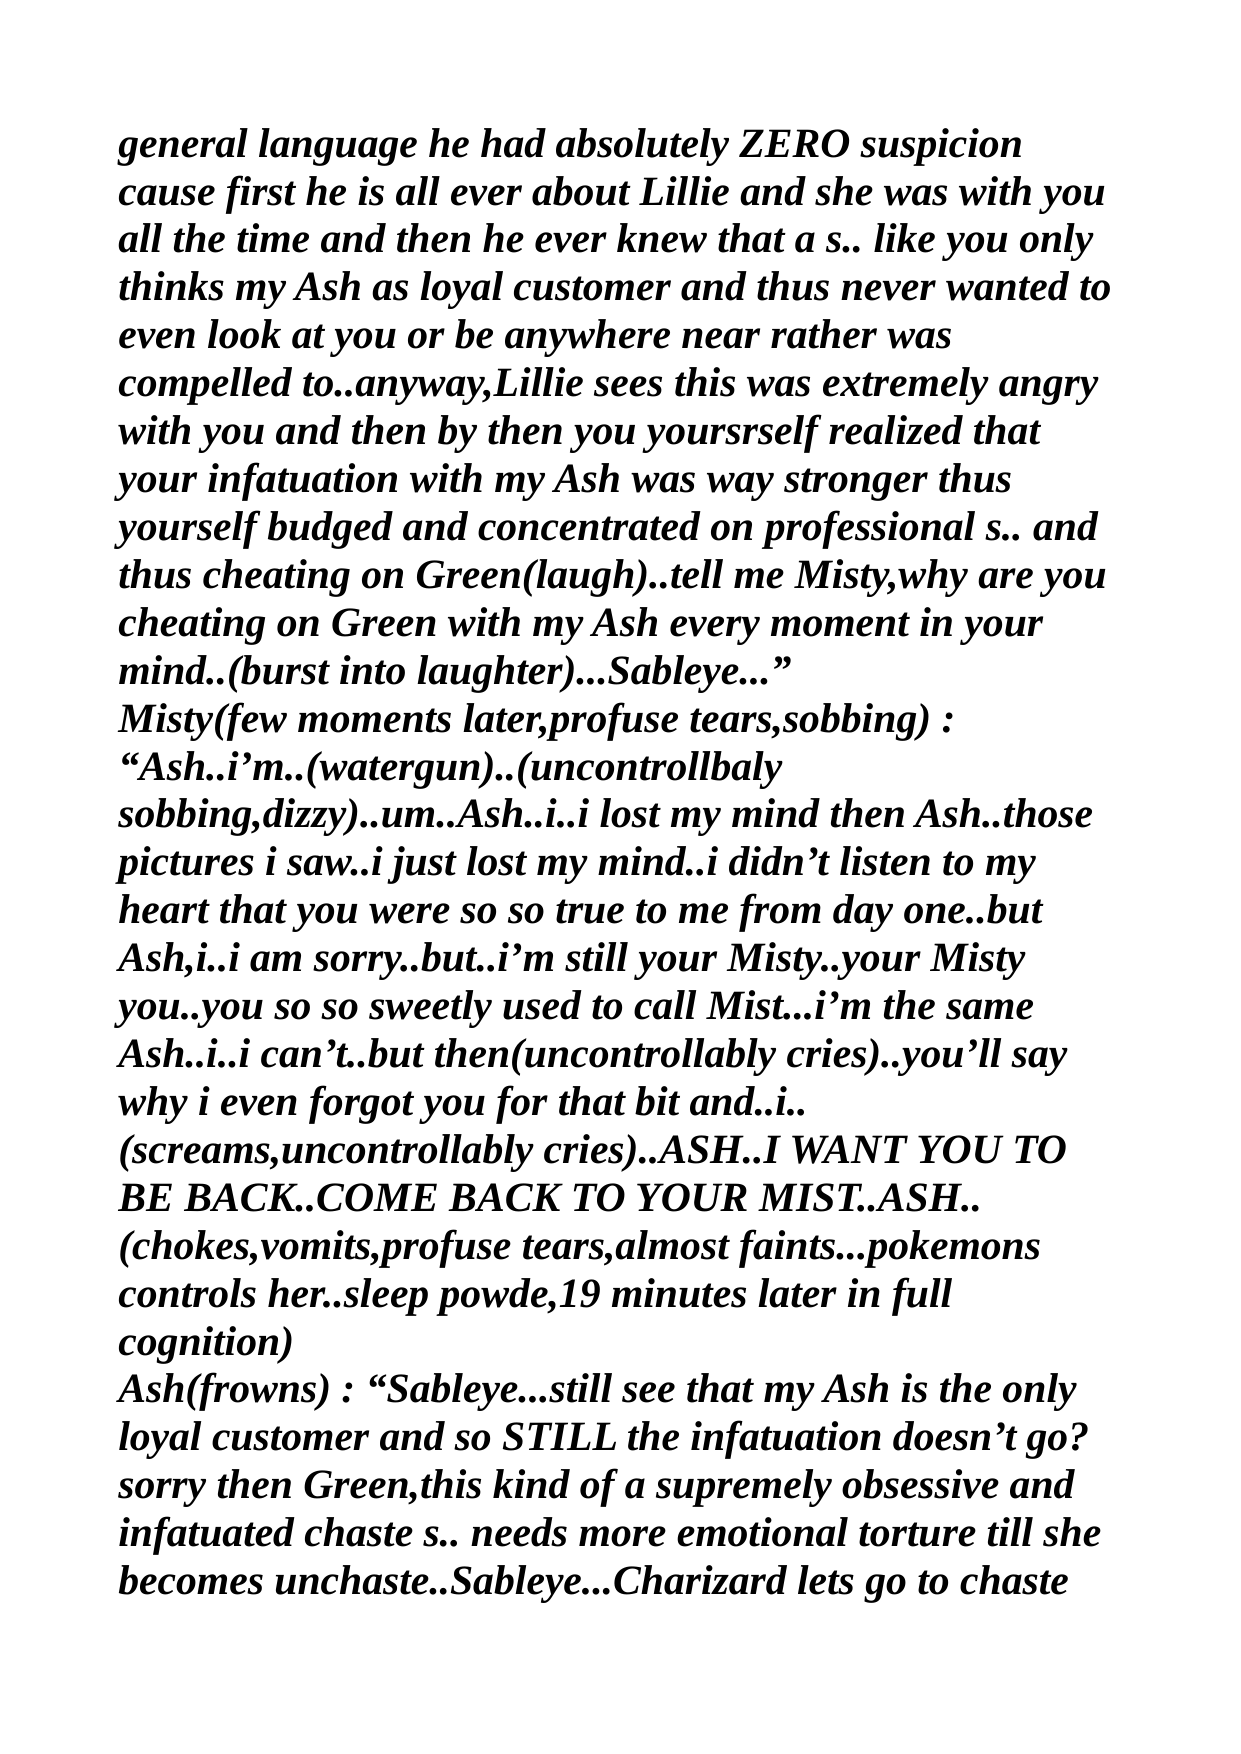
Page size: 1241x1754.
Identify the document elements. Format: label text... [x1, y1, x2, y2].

text general language he had absolutely ZERO suspicion cause first he is all ever about Lillie and she was with you all the time and then he ever knew that a s.. like you only thinks my Ash as loyal customer and thus never wanted to even look at you or be anywhere near rather was compelled to..anyway,Lillie sees this was extremely angry with you and then by then you yoursrself realized that your infatuation with my Ash was way stronger thus yourself budged and concentrated on professional s.. and thus cheating on Green(laugh)..tell me Misty,why are you cheating on Green with my Ash every moment in your mind..(burst into laughter)...Sableye...” [118, 118, 1122, 693]
text Ash(frowns) : “Sableye...still see that my Ash is the only loyal customer and so STILL the infatuation doesn’t go?sorry then Green,this kind of a supremely obsessive and infatuated chaste s.. needs more emotional torture till she becomes unchaste..Sableye...Charizard lets go to chaste [118, 1364, 1122, 1603]
text Misty(few moments later,profuse tears,sobbing) : “Ash..i’m..(watergun)..(uncontrollbaly sobbing,dizzy)..um..Ash..i..i lost my mind then Ash..those pictures i saw..i just lost my mind..i didn’t listen to my heart that you were so so true to me from day one..but Ash,i..i am sorry..but..i’m still your Misty..your Misty you..you so so sweetly used to call Mist...i’m the same Ash..i..i can’t..but then(uncontrollably cries)..you’ll say why i even forgot you for that bit and..i..(screams,uncontrollably cries)..ASH..I WANT YOU TO BE BACK..COME BACK TO YOUR MIST..ASH..(chokes,vomits,profuse tears,almost faints...pokemons controls her..sleep powde,19 minutes later in full cognition) [118, 693, 1122, 1364]
